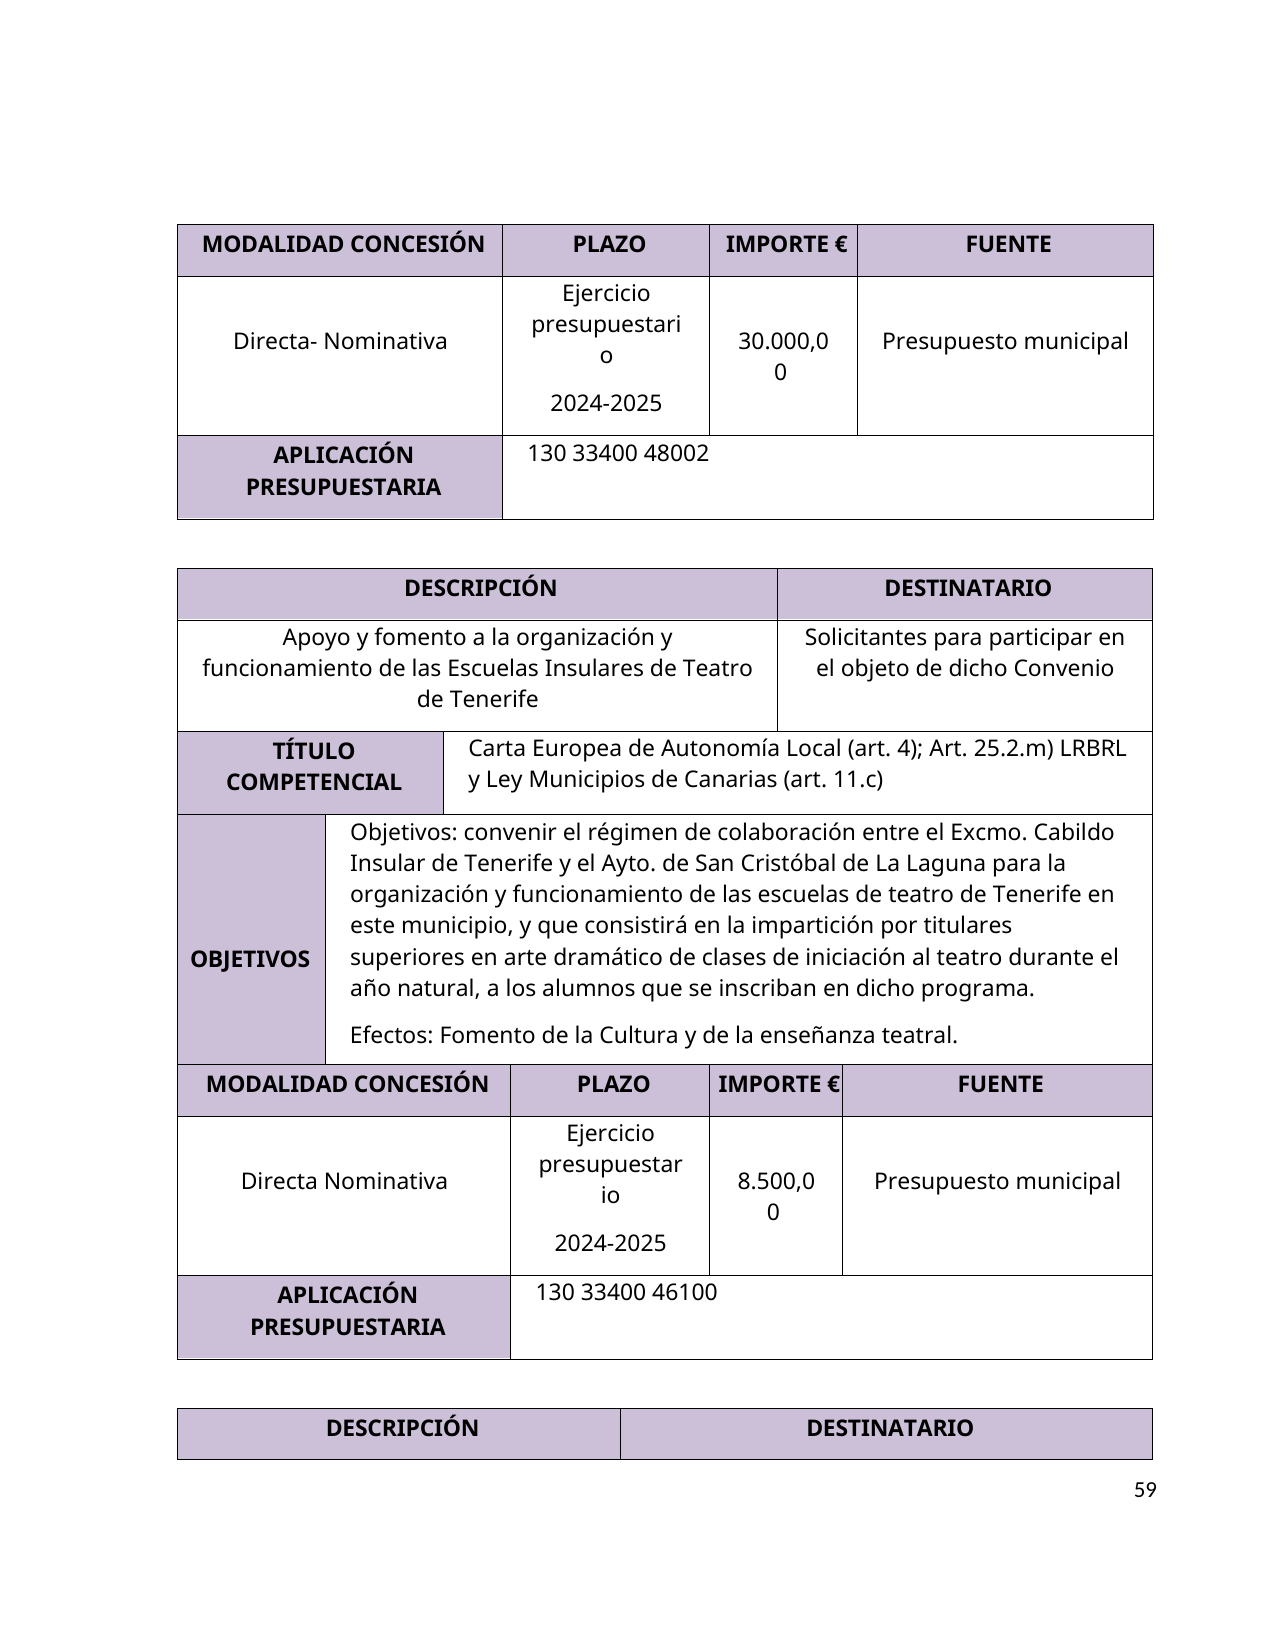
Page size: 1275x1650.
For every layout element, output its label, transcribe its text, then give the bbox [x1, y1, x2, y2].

table_cell 8.500,00 [710, 1117, 842, 1275]
table_header DESTINATARIO [621, 1409, 1152, 1459]
table_cell Directa- Nominativa [178, 277, 502, 435]
table_cell Carta Europea de Autonomía Local (art. 4); Art. 25.2.m) LRBRL y Ley Municipios de Canarias (art. 11.c) [444, 732, 1152, 814]
table_cell 130 33400 48002 [503, 436, 1153, 518]
table_header PLAZO [503, 225, 709, 276]
table_cell Apoyo y fomento a la organización y funcionamiento de las Escuelas Insulares de Teatro de Tenerife [178, 621, 777, 731]
table_cell Directa Nominativa [178, 1117, 510, 1275]
table_cell PLAZO [511, 1065, 709, 1116]
table_header DESCRIPCIÓN [178, 569, 777, 619]
table_cell Ejercicio presupuestario 2024-2025 [503, 277, 709, 435]
table_cell Ejercicio presupuestario 2024-2025 [511, 1117, 709, 1275]
table_cell TÍTULO COMPETENCIAL [178, 732, 443, 814]
table_header FUENTE [858, 225, 1153, 276]
table_cell FUENTE [843, 1065, 1152, 1116]
table_cell Presupuesto municipal [843, 1117, 1152, 1275]
table_header MODALIDAD CONCESIÓN [178, 225, 502, 276]
table_cell APLICACIÓN PRESUPUESTARIA [178, 436, 502, 518]
table_cell IMPORTE € [710, 1065, 842, 1116]
table_cell OBJETIVOS [178, 815, 325, 1064]
table_cell Presupuesto municipal [858, 277, 1153, 435]
table_header DESCRIPCIÓN [178, 1409, 620, 1459]
table_header IMPORTE € [710, 225, 857, 276]
table_header DESTINATARIO [778, 569, 1152, 619]
table_cell Solicitantes para participar en el objeto de dicho Convenio [778, 621, 1152, 731]
table_cell 30.000,00 [710, 277, 857, 435]
table_cell Objetivos: convenir el régimen de colaboración entre el Excmo. Cabildo Insular de Tenerife y el Ayto. de San Cristóbal de La Laguna para la organización y funcionamiento de las escuelas de teatro de Tenerife en este municipio, y que consistirá en la impartición por titulares superiores en arte dramático de clases de iniciación al teatro durante el año natural, a los alumnos que se inscriban en dicho programa. Efectos: Fomento de la Cultura y de la enseñanza teatral. [326, 815, 1152, 1064]
table_cell 130 33400 46100 [511, 1276, 1152, 1358]
table_cell MODALIDAD CONCESIÓN [178, 1065, 510, 1116]
table_cell APLICACIÓN PRESUPUESTARIA [178, 1276, 510, 1358]
